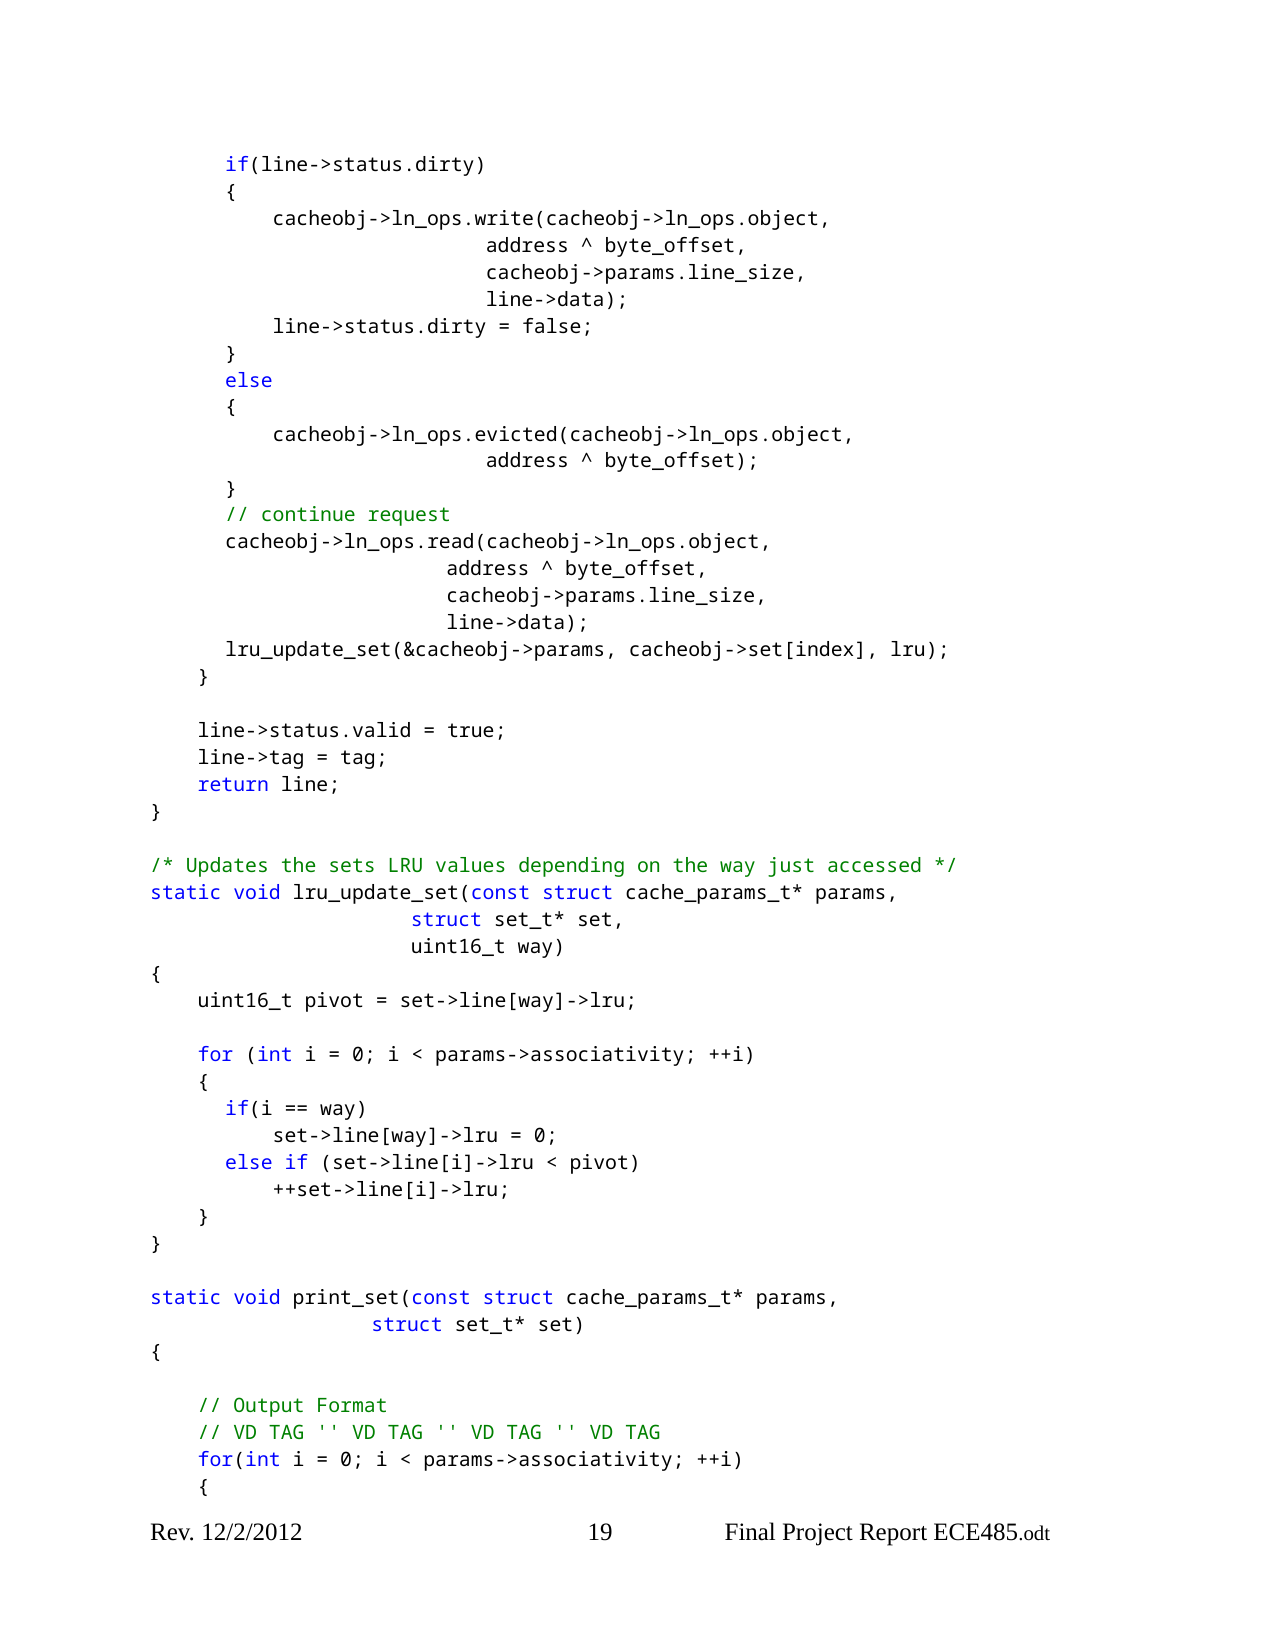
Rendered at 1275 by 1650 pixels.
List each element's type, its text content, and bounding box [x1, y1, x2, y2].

text line->tag = tag; [150, 743, 1125, 771]
text lru_update_set(&cacheobj->params, cacheobj->set[index], lru); [150, 636, 1125, 663]
text cacheobj->ln_ops.read(cacheobj->ln_ops.object, [150, 528, 1125, 555]
text uint16_t pivot = set->line[way]->lru; [150, 986, 1125, 1013]
text // VD TAG '' VD TAG '' VD TAG '' VD TAG [150, 1418, 1125, 1445]
text { [150, 1472, 1125, 1499]
text static void print_set(const struct cache_params_t* params, [150, 1283, 1125, 1310]
text /* Updates the sets LRU values depending on the way just accessed */ [150, 851, 1125, 878]
text } [150, 474, 1125, 501]
text ++set->line[i]->lru; [150, 1175, 1125, 1202]
text line->data); [150, 609, 1125, 636]
text set->line[way]->lru = 0; [150, 1121, 1125, 1148]
text for(int i = 0; i < params->associativity; ++i) [150, 1445, 1125, 1472]
text static void lru_update_set(const struct cache_params_t* params, [150, 878, 1125, 905]
text if(i == way) [150, 1094, 1125, 1121]
text } [150, 797, 1125, 824]
text } [150, 1229, 1125, 1256]
text else if (set->line[i]->lru < pivot) [150, 1148, 1125, 1175]
text { [150, 1067, 1125, 1094]
text address ^ byte_offset, [150, 555, 1125, 582]
text struct set_t* set, [150, 905, 1125, 932]
text address ^ byte_offset, [150, 231, 1125, 258]
text line->status.dirty = false; [150, 312, 1125, 339]
text { [150, 1337, 1125, 1364]
text } [150, 1202, 1125, 1229]
text { [150, 393, 1125, 420]
text { [150, 177, 1125, 204]
text for (int i = 0; i < params->associativity; ++i) [150, 1040, 1125, 1067]
text uint16_t way) [150, 932, 1125, 959]
text struct set_t* set) [150, 1310, 1125, 1337]
text cacheobj->ln_ops.evicted(cacheobj->ln_ops.object, [150, 420, 1125, 447]
text // Output Format [150, 1391, 1125, 1418]
text line->status.valid = true; [150, 717, 1125, 743]
text return line; [150, 771, 1125, 797]
text address ^ byte_offset); [150, 447, 1125, 474]
text cacheobj->params.line_size, [150, 582, 1125, 609]
text } [150, 339, 1125, 366]
text { [150, 959, 1125, 986]
text cacheobj->ln_ops.write(cacheobj->ln_ops.object, [150, 204, 1125, 231]
text else [150, 366, 1125, 393]
text if(line->status.dirty) [150, 150, 1125, 177]
text } [150, 663, 1125, 689]
text line->data); [150, 285, 1125, 312]
text // continue request [150, 501, 1125, 528]
text cacheobj->params.line_size, [150, 258, 1125, 285]
